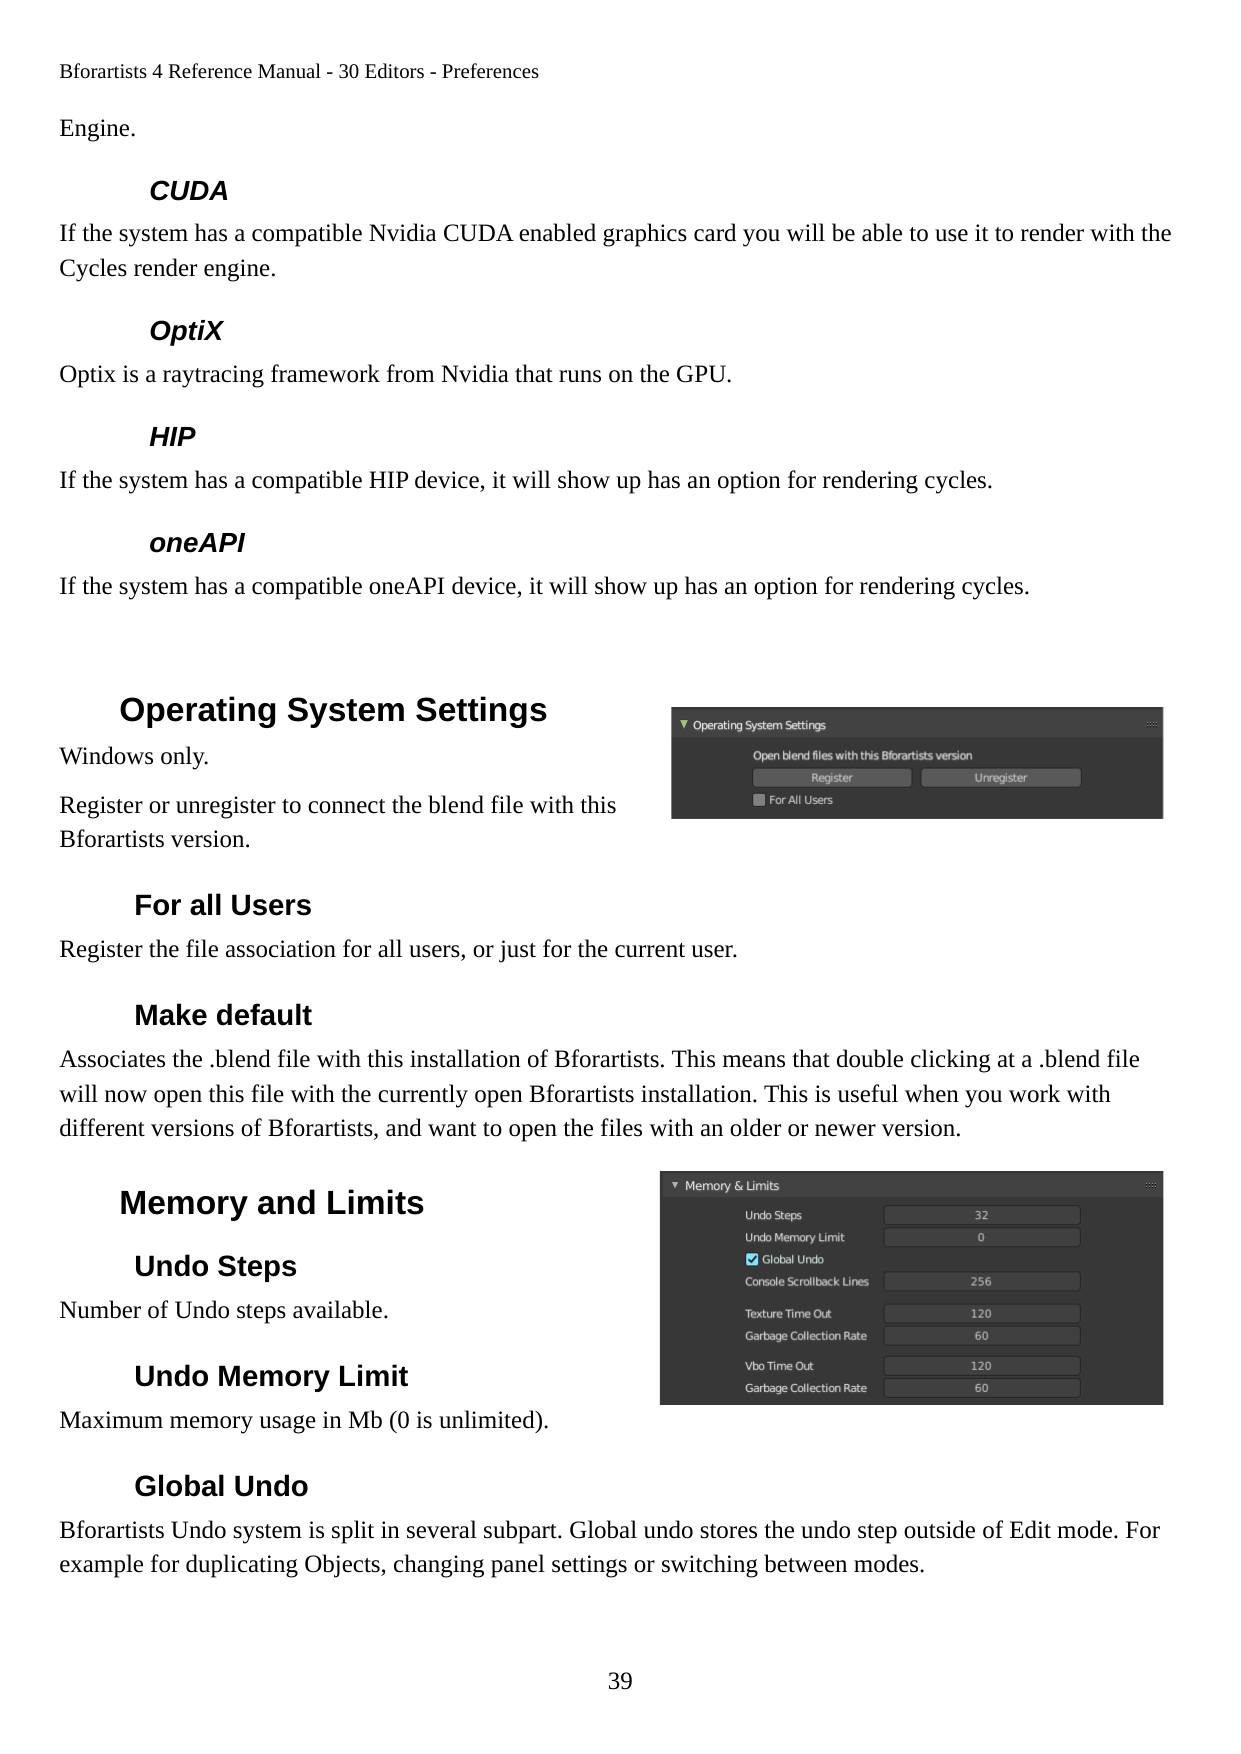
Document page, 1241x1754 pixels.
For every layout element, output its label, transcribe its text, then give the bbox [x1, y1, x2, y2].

subtitle For all Users [59, 888, 1181, 922]
text Maximum memory usage in Mb (0 is unlimited). [59, 1405, 1181, 1434]
subtitle HIP [59, 421, 1181, 452]
subtitle [1164, 1359, 1181, 1392]
subtitle Undo Steps [59, 1249, 659, 1283]
subtitle Global Undo [59, 1469, 1181, 1502]
subtitle CUDA [59, 174, 1181, 206]
text Engine. [59, 113, 1181, 141]
subtitle OptiX [59, 314, 1181, 346]
subtitle [1164, 1249, 1181, 1283]
picture [671, 707, 1164, 819]
subtitle Make default [59, 998, 1181, 1032]
text [1164, 741, 1181, 770]
text Bforartists Undo system is split in several subpart. Global undo stores the undo step outside of Edit mode. For example for duplicating Objects, changing panel settings or switching between modes. [59, 1515, 1181, 1578]
subtitle Undo Memory Limit [59, 1359, 659, 1392]
text Optix is a raytracing framework from Nvidia that runs on the GPU. [59, 359, 1181, 388]
text Register the file association for all users, or just for the current user. [59, 934, 1181, 963]
picture [659, 1171, 1164, 1405]
text Number of Undo steps available. [59, 1295, 659, 1324]
text If the system has a compatible Nvidia CUDA enabled graphics card you will be able to use it to render with the Cycles render engine. [59, 218, 1181, 282]
text Associates the .blend file with this installation of Bforartists. This means that double clicking at a .blend file will now open this file with the currently open Bforartists installation. This is useful when you work with different versions of Bforartists, and want to open the files with an older or newer version. [59, 1044, 1181, 1142]
subtitle Memory and Limits [59, 1183, 659, 1222]
subtitle Operating System Settings [59, 690, 1181, 728]
subtitle oneAPI [59, 526, 1181, 558]
text If the system has a compatible oneAPI device, it will show up has an option for rendering cycles. [59, 571, 1181, 599]
subtitle [1164, 1183, 1181, 1222]
text If the system has a compatible HIP device, it will show up has an option for rendering cycles. [59, 465, 1181, 494]
text Register or unregister to connect the blend file with this Bforartists version. [59, 790, 1181, 853]
text Windows only. [59, 741, 671, 770]
